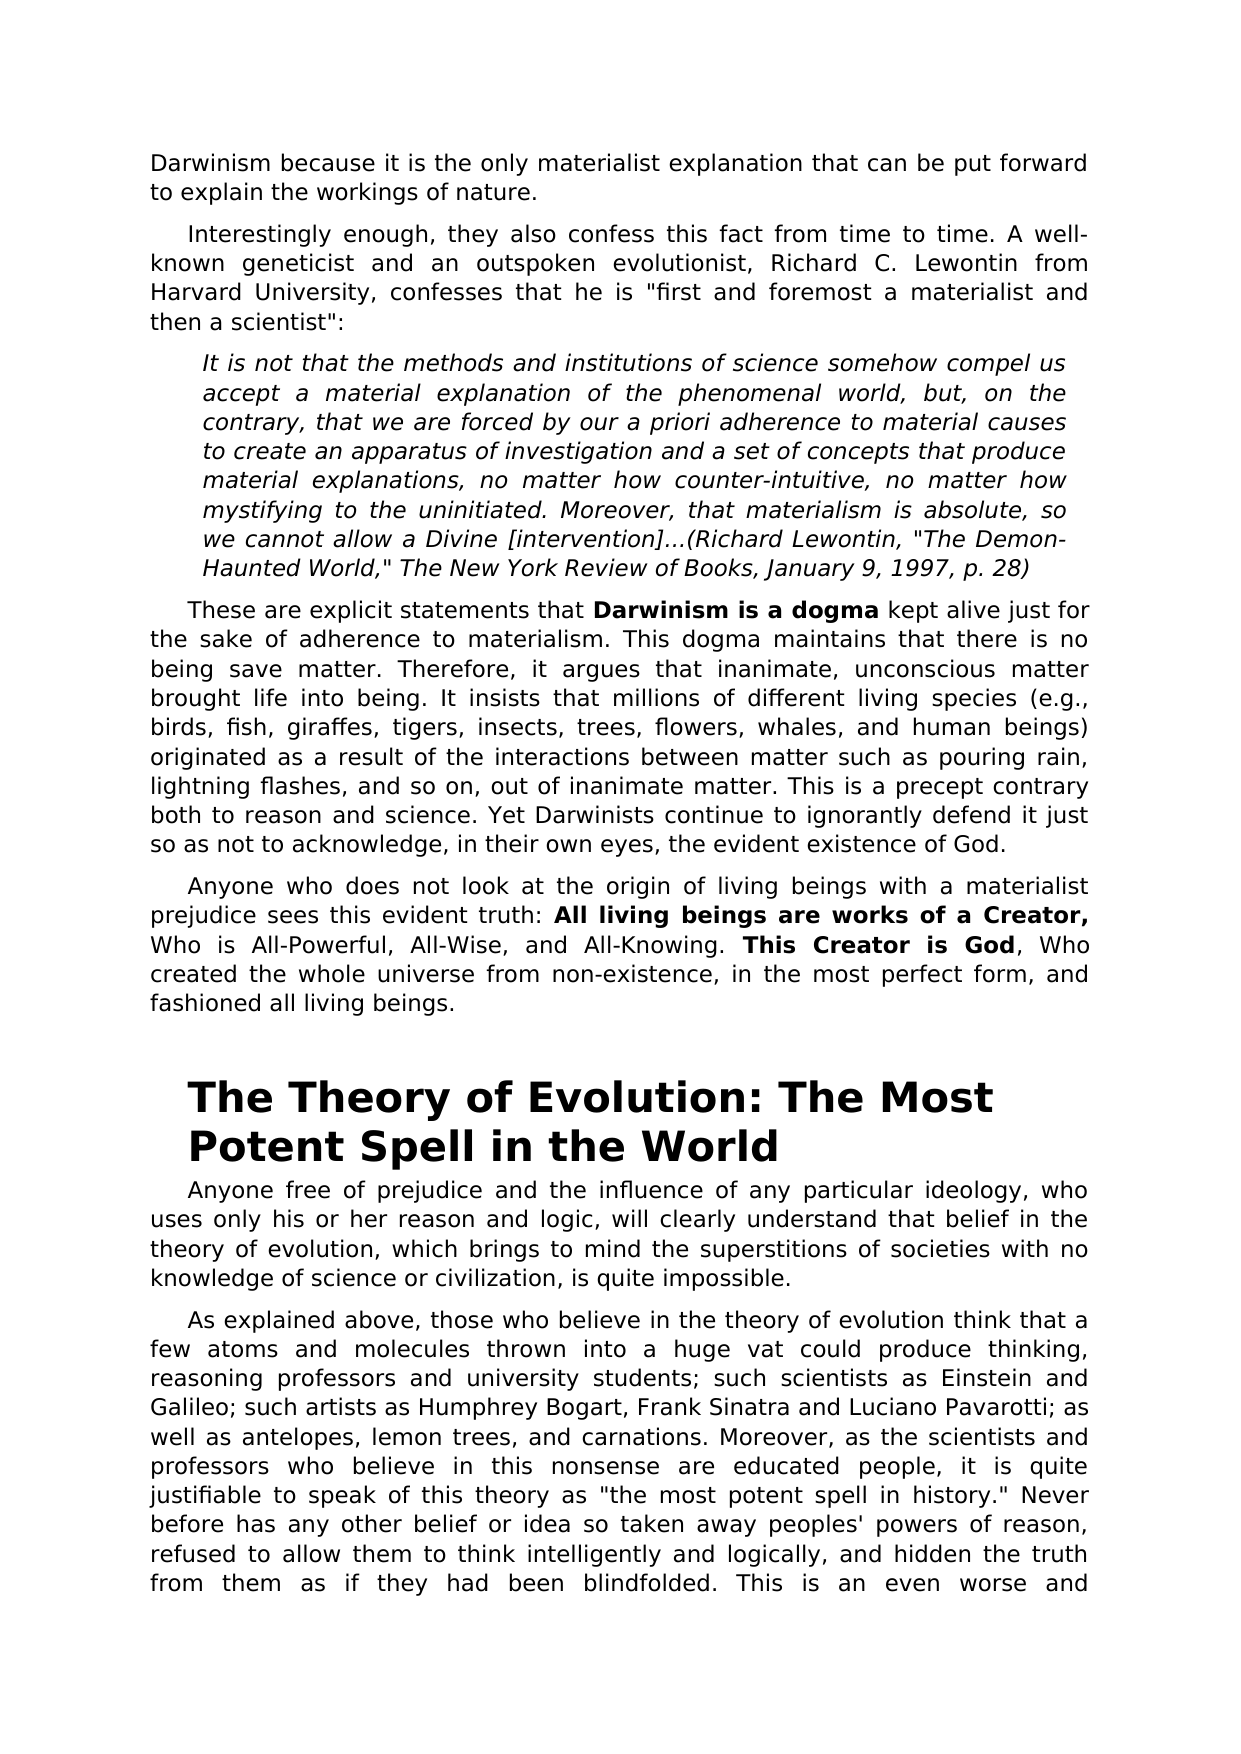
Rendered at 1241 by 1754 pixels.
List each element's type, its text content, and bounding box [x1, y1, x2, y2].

text Interestingly enough, they also confess this fact from time to time. A well-known geneticist and an outspoken evolutionist, Richard C. Lewontin from Harvard University, confesses that he is "first and foremost a materialist and then a scientist": [150, 221, 1090, 336]
text As explained above, those who believe in the theory of evolution think that a few atoms and molecules thrown into a huge vat could produce thinking, reasoning professors and university students; such scientists as Einstein and Galileo; such artists as Humphrey Bogart, Frank Sinatra and Luciano Pavarotti; as well as antelopes, lemon trees, and carnations. Moreover, as the scientists and professors who believe in this nonsense are educated people, it is quite justifiable to speak of this theory as "the most potent spell in history." Never before has any other belief or idea so taken away peoples' powers of reason, refused to allow them to think intelligently and logically, and hidden the truth from them as if they had been blindfolded. This is an even worse and [150, 1307, 1090, 1597]
subtitle The Theory of Evolution: The Most Potent Spell in the World [187, 1074, 1090, 1171]
text These are explicit statements that Darwinism is a dogma kept alive just for the sake of adherence to materialism. This dogma maintains that there is no being save matter. Therefore, it argues that inanimate, unconscious matter brought life into being. It insists that millions of different living species (e.g., birds, fish, giraffes, tigers, insects, trees, flowers, whales, and human beings) originated as a result of the interactions between matter such as pouring rain, lightning flashes, and so on, out of inanimate matter. This is a precept contrary both to reason and science. Yet Darwinists continue to ignorantly defend it just so as not to acknowledge, in their own eyes, the evident existence of God. [150, 597, 1090, 858]
text It is not that the methods and institutions of science somehow compel us accept a material explanation of the phenomenal world, but, on the contrary, that we are forced by our a priori adherence to material causes to create an apparatus of investigation and a set of concepts that produce material explanations, no matter how counter-intuitive, no matter how mystifying to the uninitiated. Moreover, that materialism is absolute, so we cannot allow a Divine [intervention]...(Richard Lewontin, "The Demon-Haunted World," The New York Review of Books, January 9, 1997, p. 28) [202, 351, 1068, 582]
text Anyone free of prejudice and the influence of any particular ideology, who uses only his or her reason and logic, will clearly understand that belief in the theory of evolution, which brings to mind the superstitions of societies with no knowledge of science or civilization, is quite impossible. [150, 1177, 1090, 1292]
text Anyone who does not look at the origin of living beings with a materialist prejudice sees this evident truth: All living beings are works of a Creator, Who is All-Powerful, All-Wise, and All-Knowing. This Creator is God, Who created the whole universe from non-existence, in the most perfect form, and fashioned all living beings. [150, 873, 1090, 1017]
text Darwinism because it is the only materialist explanation that can be put forward to explain the workings of nature. [150, 150, 1090, 206]
